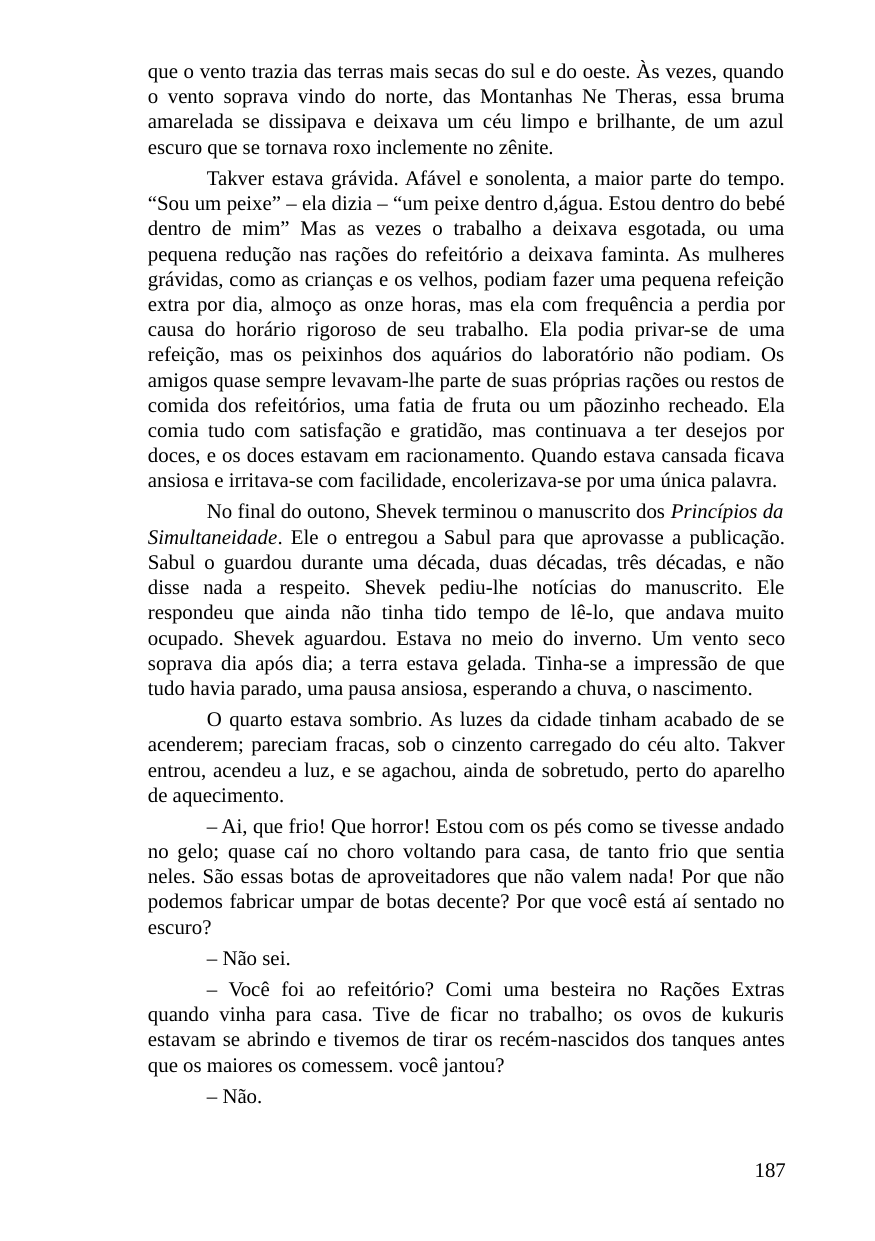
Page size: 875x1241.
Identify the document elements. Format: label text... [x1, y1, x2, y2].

text No final do outono, Shevek terminou o manuscrito dos Princípios da Simultaneidade. Ele o entregou a Sabul para que aprovasse a publicação. Sabul o guardou durante uma década, duas décadas, três décadas, e não disse nada a respeito. Shevek pediu-lhe notícias do manuscrito. Ele respondeu que ainda não tinha tido tempo de lê-lo, que andava muito ocupado. Shevek aguardou. Estava no meio do inverno. Um vento seco soprava dia após dia; a terra estava gelada. Tinha-se a impressão de que tudo havia parado, uma pausa ansiosa, esperando a chuva, o nascimento. [148, 499, 786, 700]
text que o vento trazia das terras mais secas do sul e do oeste. Às vezes, quando o vento soprava vindo do norte, das Montanhas Ne Theras, essa bruma amarelada se dissipava e deixava um céu limpo e brilhante, de um azul escuro que se tornava roxo inclemente no zênite. [148, 59, 786, 159]
text – Não. [148, 1084, 786, 1108]
text – Não sei. [148, 946, 786, 970]
text O quarto estava sombrio. As luzes da cidade tinham acabado de se acenderem; pareciam fracas, sob o cinzento carregado do céu alto. Takver entrou, acendeu a luz, e se agachou, ainda de sobretudo, perto do aparelho de aquecimento. [148, 707, 786, 807]
text – Você foi ao refeitório? Comi uma besteira no Rações Extras quando vinha para casa. Tive de ficar no trabalho; os ovos de kukuris estavam se abrindo e tivemos de tirar os recém-nascidos dos tanques antes que os maiores os comessem. você jantou? [148, 977, 786, 1077]
text Takver estava grávida. Afável e sonolenta, a maior parte do tempo. “Sou um peixe” – ela dizia – “um peixe dentro d,água. Estou dentro do bebé dentro de mim” Mas as vezes o trabalho a deixava esgotada, ou uma pequena redução nas rações do refeitório a deixava faminta. As mulheres grávidas, como as crianças e os velhos, podiam fazer uma pequena refeição extra por dia, almoço as onze horas, mas ela com frequência a perdia por causa do horário rigoroso de seu trabalho. Ela podia privar-se de uma refeição, mas os peixinhos dos aquários do laboratório não podiam. Os amigos quase sempre levavam-lhe parte de suas próprias rações ou restos de comida dos refeitórios, uma fatia de fruta ou um pãozinho recheado. Ela comia tudo com satisfação e gratidão, mas continuava a ter desejos por doces, e os doces estavam em racionamento. Quando estava cansada ficava ansiosa e irritava-se com facilidade, encolerizava-se por uma única palavra. [148, 166, 786, 492]
text – Ai, que frio! Que horror! Estou com os pés como se tivesse andado no gelo; quase caí no choro voltando para casa, de tanto frio que sentia neles. São essas botas de aproveitadores que não valem nada! Por que não podemos fabricar umpar de botas decente? Por que você está aí sentado no escuro? [148, 814, 786, 939]
